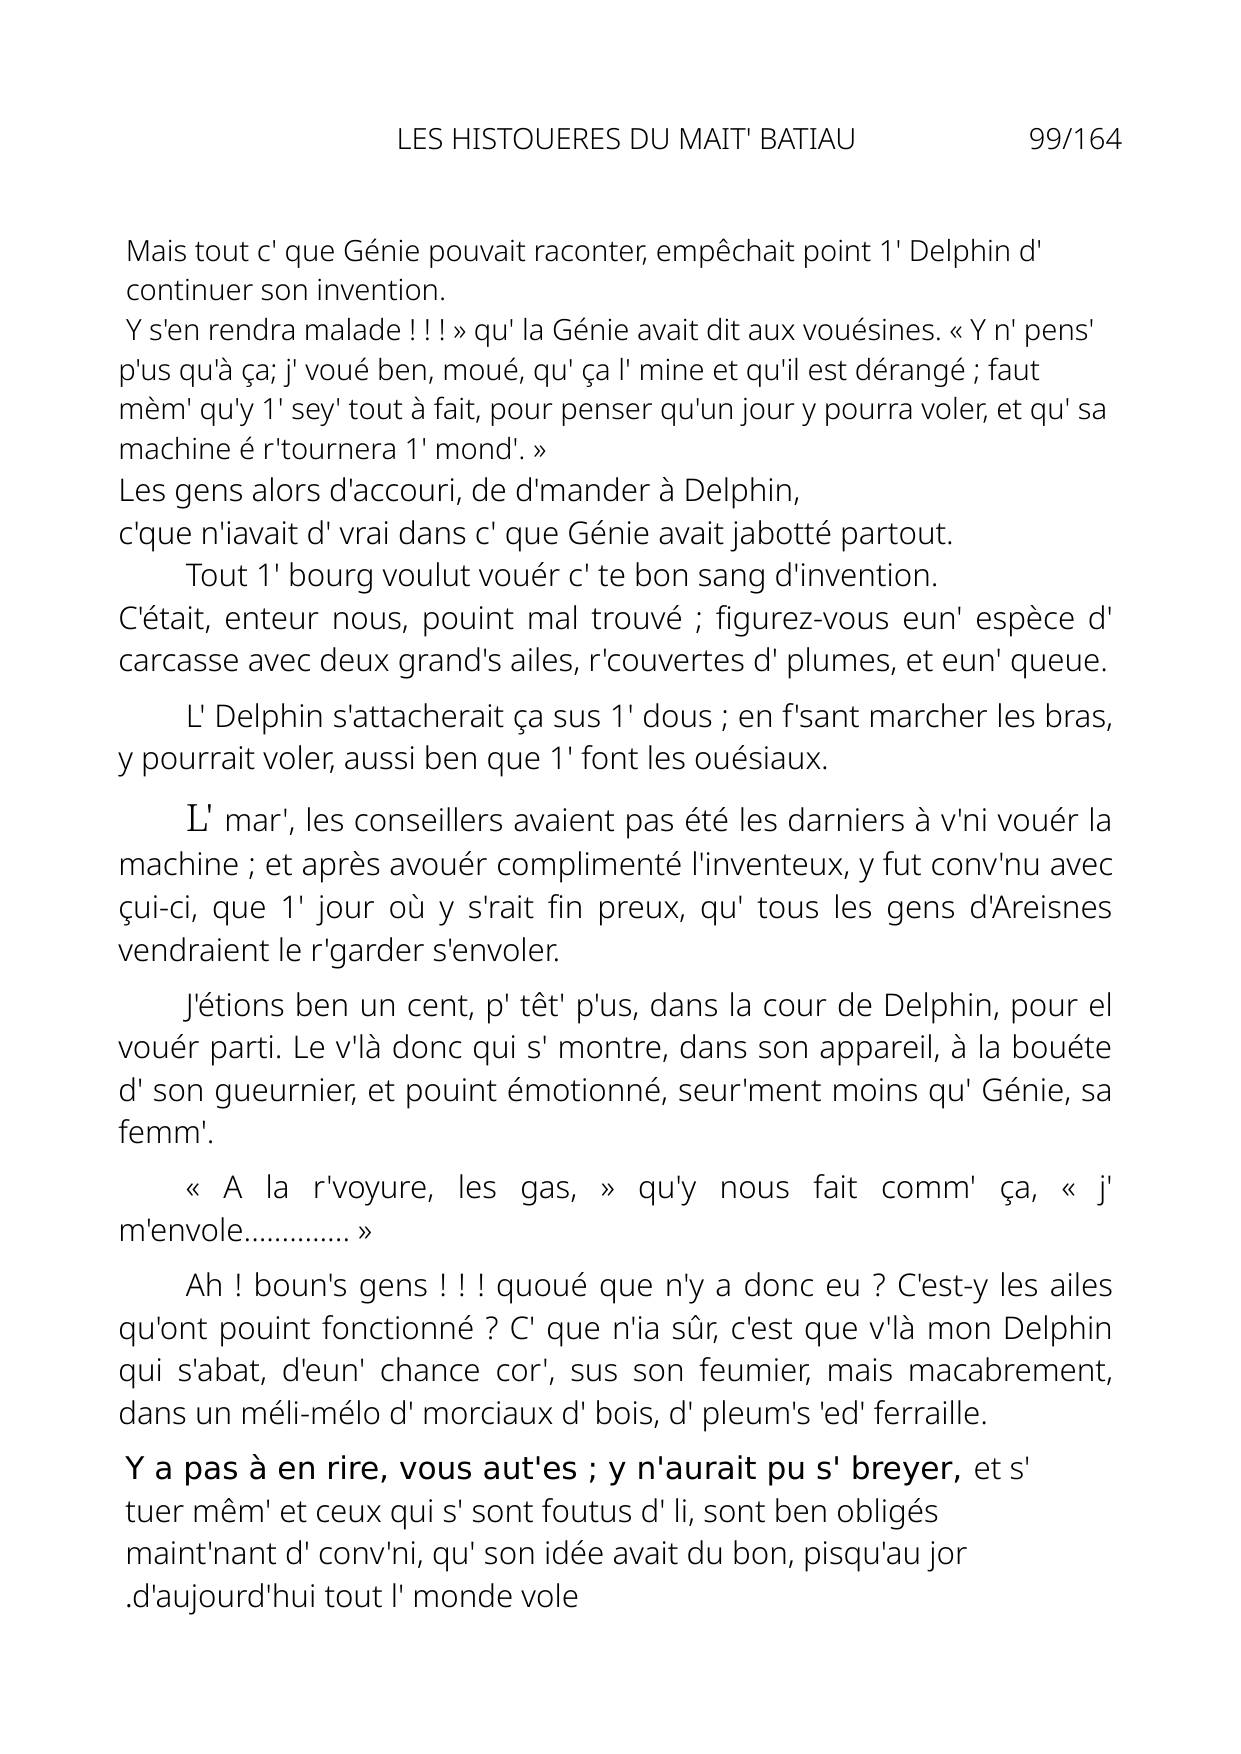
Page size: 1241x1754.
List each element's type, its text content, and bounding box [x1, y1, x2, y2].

text Ah ! boun's gens ! ! ! quoué que n'y a donc eu ? C'est-y les ailes qu'ont pouint fonctionné ? C' que n'ia sûr, c'est que v'là mon Delphin qui s'abat, d'eun' chance cor', sus son feumier, mais macabrement, dans un méli-mélo d' morciaux d' bois, d' pleum's 'ed' ferraille. [118, 1263, 1114, 1434]
text J'étions ben un cent, p' têt' p'us, dans la cour de Delphin, pour el vouér parti. Le v'là donc qui s' montre, dans son appareil, à la bouéte d' son gueurnier, et pouint émotionné, seur'ment moins qu' Génie, sa femm'. [118, 983, 1114, 1153]
text Les gens alors d'accouri, de d'mander à Delphin, [118, 468, 1114, 511]
text Y s'en rendra malade ! ! ! » qu' la Génie avait dit aux vouésines. « Y n' pens' p'us qu'à ça; j' voué ben, moué, qu' ça l' mine et qu'il est dérangé ; faut mèm' qu'y 1' sey' tout à fait, pour penser qu'un jour y pourra voler, et qu' sa machine é r'tournera 1' mond'. » [118, 309, 1114, 468]
text Tout 1' bourg voulut vouér c' te bon sang d'invention. [186, 553, 1114, 596]
text c'que n'iavait d' vrai dans c' que Génie avait jabotté partout. [118, 511, 1114, 553]
text L' Delphin s'attacherait ça sus 1' dous ; en f'sant marcher les bras, y pourrait voler, aussi ben que 1' font les ouésiaux. [118, 693, 1114, 779]
text Mais tout c' que Génie pouvait raconter, empêchait point 1' Delphin d' continuer son invention. [126, 230, 1114, 309]
text « A la r'voyure, les gas, » qu'y nous fait comm' ça, « j' m'envole.............. » [118, 1166, 1114, 1251]
text L' mar', les conseillers avaient pas été les darniers à v'ni vouér la machine ; et après avouér complimenté l'inventeux, y fut conv'nu avec çui-ci, que 1' jour où y s'rait fin preux, qu' tous les gens d'Areisnes vendraient le r'garder s'envoler. [118, 791, 1114, 970]
text Y a pas à en rire, vous aut'es ; y n'aurait pu s' breyer, et s' tuer mêm' et ceux qui s' sont foutus d' li, sont ben obligés maint'nant d' conv'ni, qu' son idée avait du bon, pisqu'au jor d'aujourd'hui tout l' monde vole. [126, 1446, 1054, 1617]
text C'était, enteur nous, pouint mal trouvé ; figurez-vous eun' espèce d' carcasse avec deux grand's ailes, r'couvertes d' plumes, et eun' queue. [118, 596, 1114, 681]
